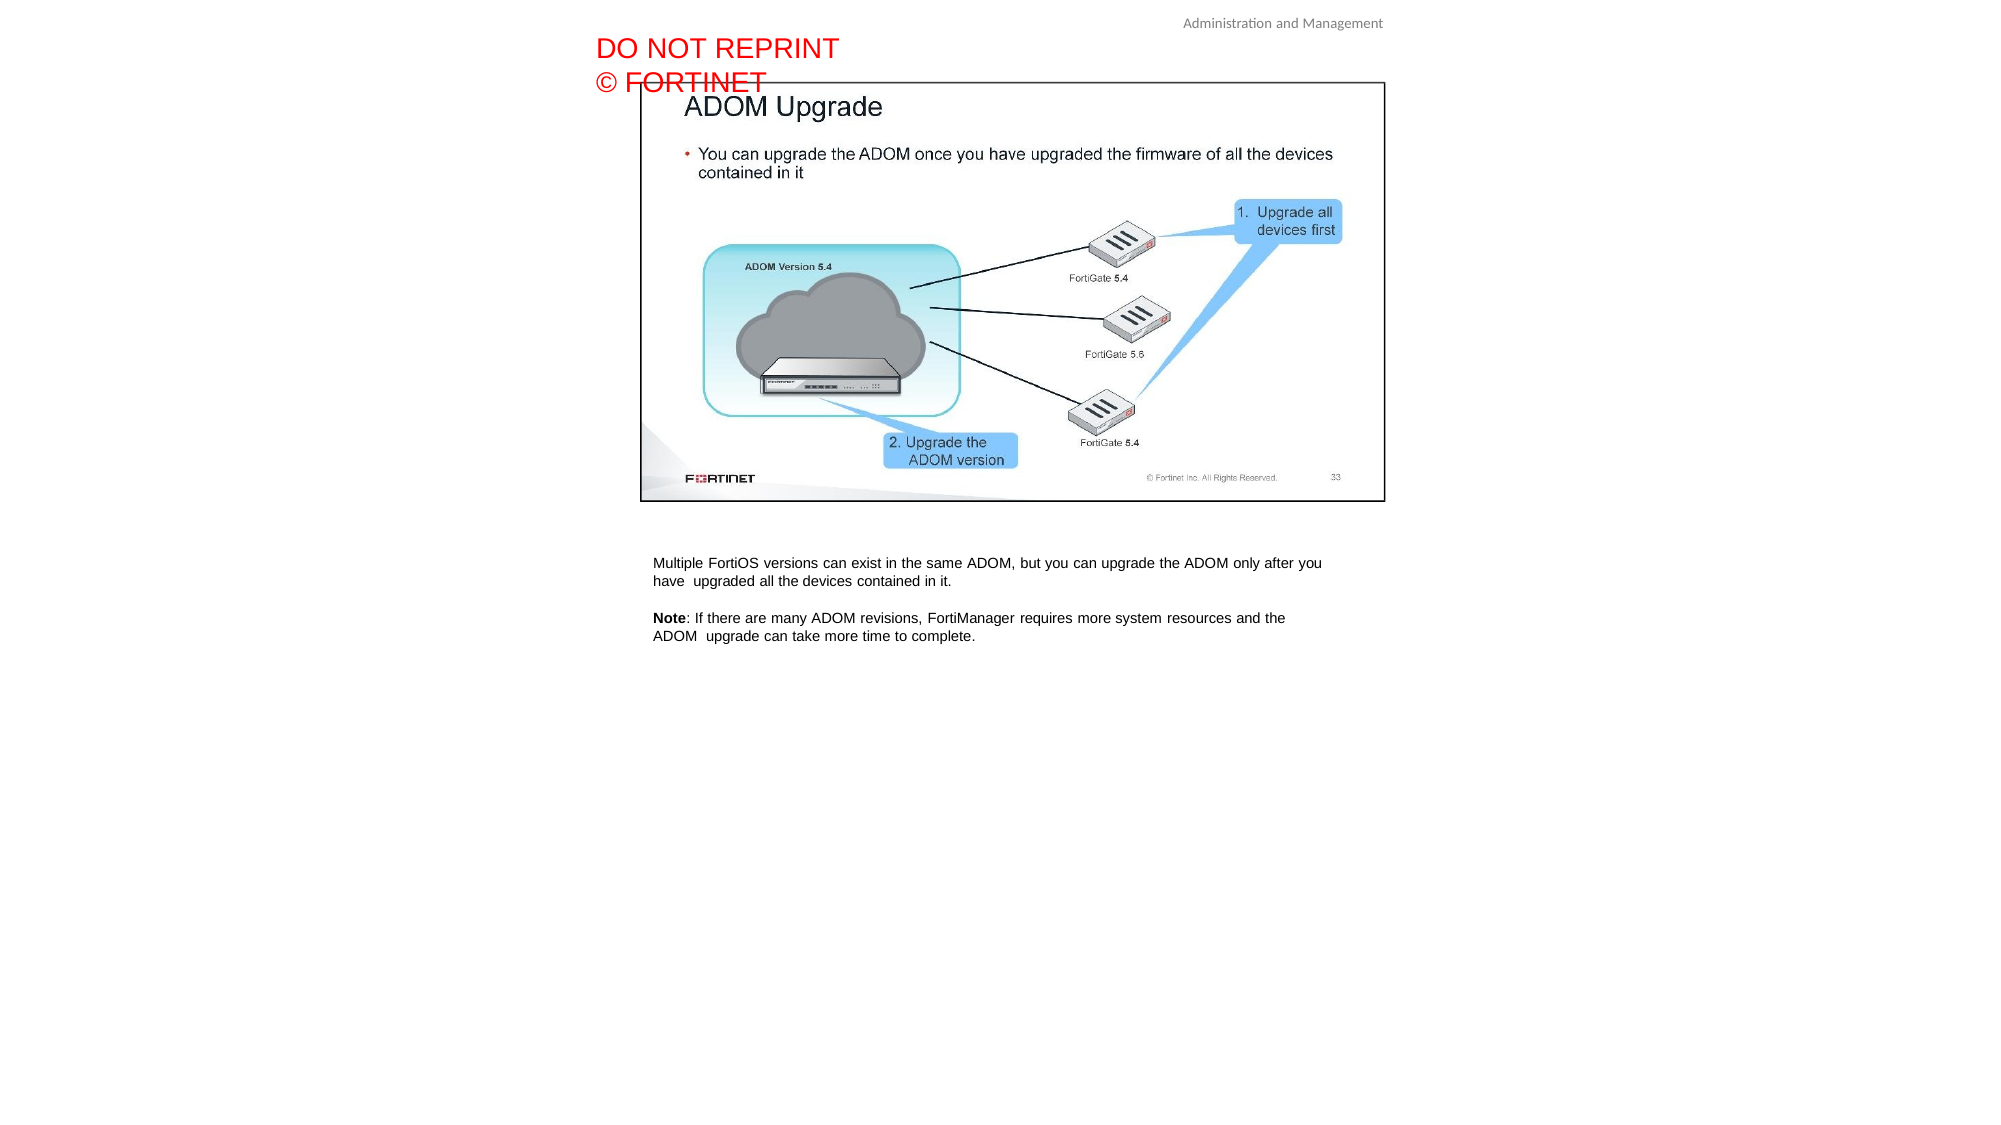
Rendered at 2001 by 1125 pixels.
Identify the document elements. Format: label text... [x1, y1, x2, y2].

text_box Multiple FortiOS versions can exist in the same ADOM, but you can upgrade the ADOM only after you have upgraded all the devices contained in it. Note: If there are many ADOM revisions, FortiManager requires more system resources and the ADOM upgrade can take more time to complete. [651, 552, 1358, 645]
picture [642, 92, 1351, 500]
text_box Administration and Management [1181, 11, 1386, 32]
text_box DO NOT REPRINT © FORTINET [594, 28, 841, 98]
text_box [640, 81, 1386, 502]
